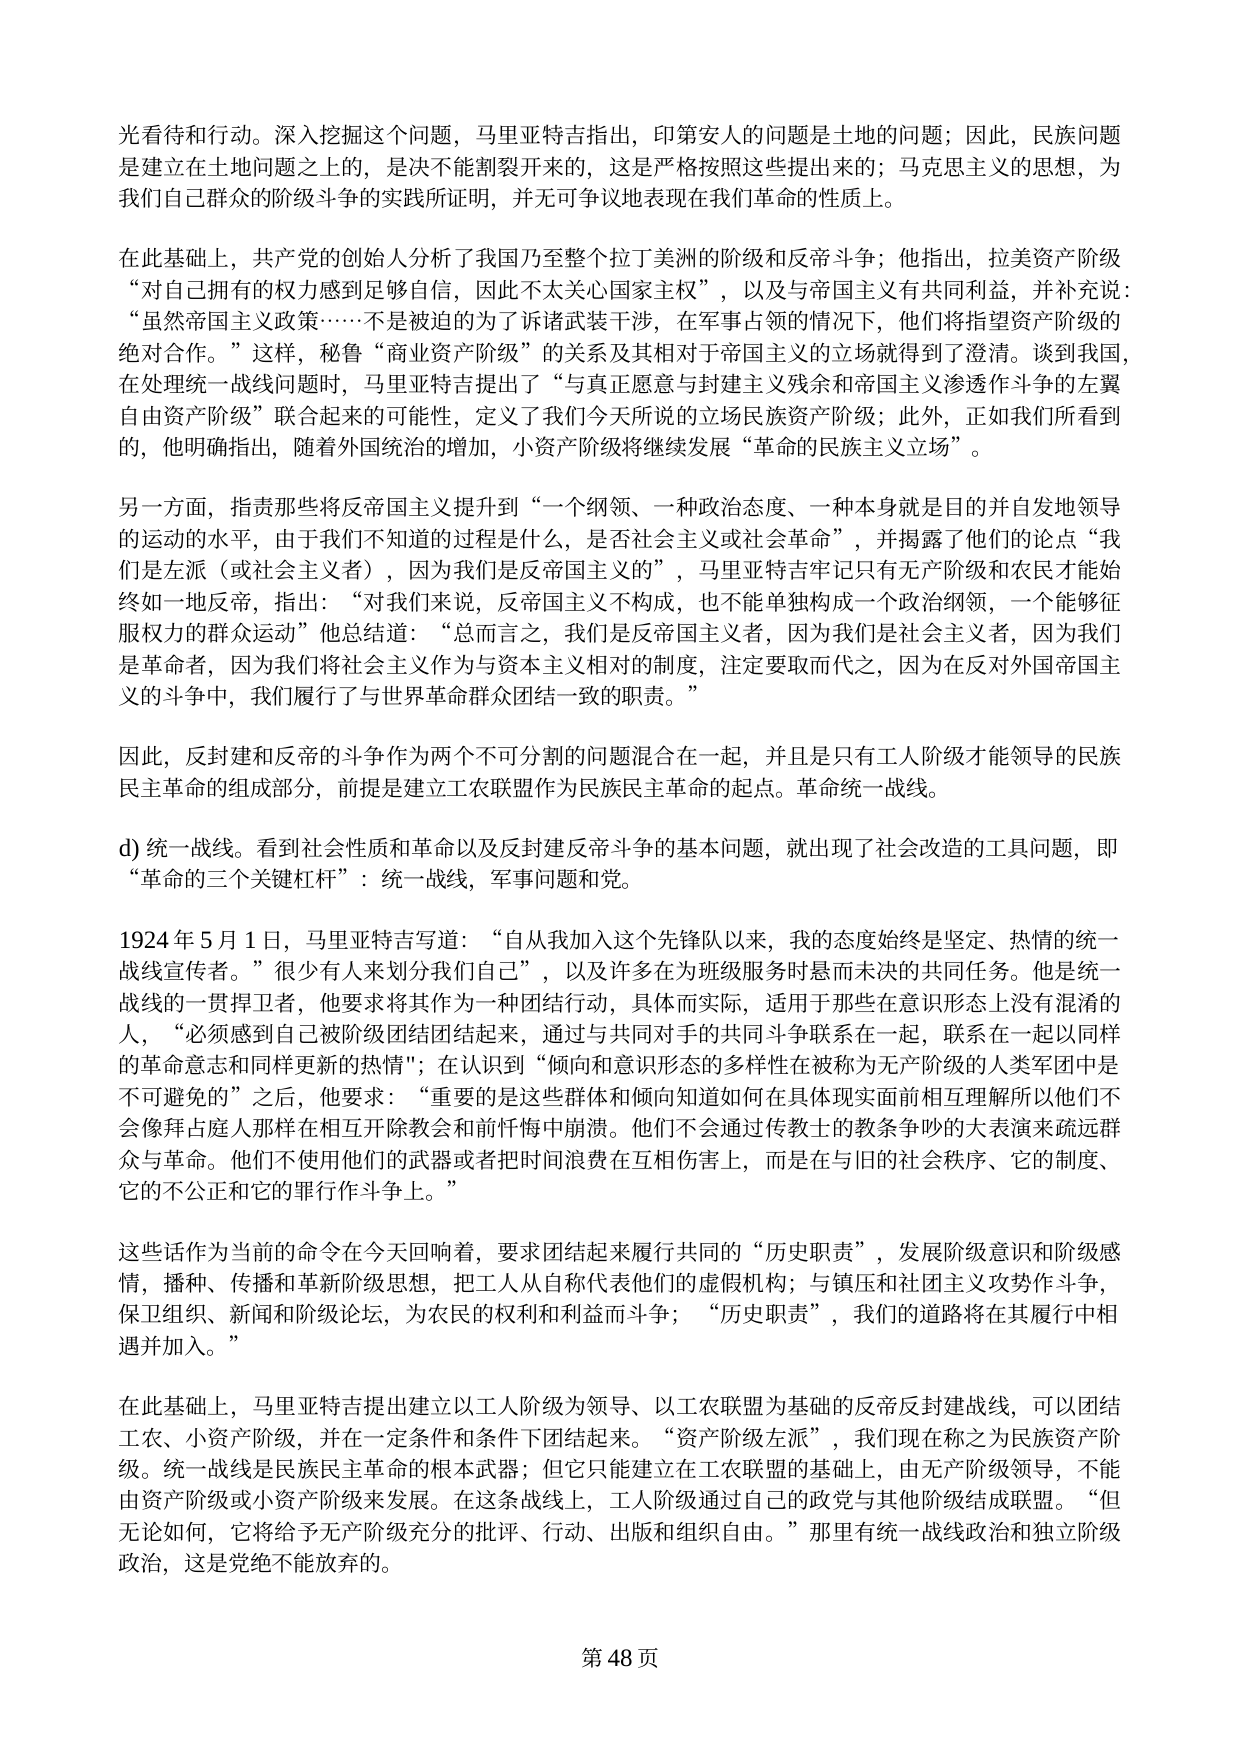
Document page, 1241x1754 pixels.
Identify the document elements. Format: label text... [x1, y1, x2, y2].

text 在此基础上，共产党的创始人分析了我国乃至整个拉丁美洲的阶级和反帝斗争；他指出，拉美资产阶级“对自己拥有的权力感到足够自信，因此不太关心国家主权”，以及与帝国主义有共同利益，并补充说：“虽然帝国主义政策……不是被迫的为了诉诸武装干涉，在军事占领的情况下，他们将指望资产阶级的绝对合作。”这样，秘鲁“商业资产阶级”的关系及其相对于帝国主义的立场就得到了澄清。谈到我国，在处理统一战线问题时，马里亚特吉提出了“与真正愿意与封建主义残余和帝国主义渗透作斗争的左翼自由资产阶级”联合起来的可能性，定义了我们今天所说的立场民族资产阶级；此外，正如我们所看到的，他明确指出，随着外国统治的增加，小资产阶级将继续发展“革命的民族主义立场”。 [118, 242, 1122, 462]
text 另一方面，指责那些将反帝国主义提升到“一个纲领、一种政治态度、一种本身就是目的并自发地领导的运动的水平，由于我们不知道的过程是什么，是否社会主义或社会革命”，并揭露了他们的论点“我们是左派（或社会主义者），因为我们是反帝国主义的”，马里亚特吉牢记只有无产阶级和农民才能始终如一地反帝，指出：“对我们来说，反帝国主义不构成，也不能单独构成一个政治纲领，一个能够征服权力的群众运动”他总结道：“总而言之，我们是反帝国主义者，因为我们是社会主义者，因为我们是革命者，因为我们将社会主义作为与资本主义相对的制度，注定要取而代之，因为在反对外国帝国主义的斗争中，我们履行了与世界革命群众团结一致的职责。” [118, 491, 1122, 711]
text d) 统一战线。看到社会性质和革命以及反封建反帝斗争的基本问题，就出现了社会改造的工具问题，即“革命的三个关键杠杆”：统一战线，军事问题和党。 [118, 831, 1122, 894]
text 光看待和行动。深入挖掘这个问题，马里亚特吉指出，印第安人的问题是土地的问题；因此，民族问题是建立在土地问题之上的，是决不能割裂开来的，这是严格按照这些提出来的；马克思主义的思想，为我们自己群众的阶级斗争的实践所证明，并无可争议地表现在我们革命的性质上。 [118, 118, 1122, 213]
text 在此基础上，马里亚特吉提出建立以工人阶级为领导、以工农联盟为基础的反帝反封建战线，可以团结工农、小资产阶级，并在一定条件和条件下团结起来。“资产阶级左派”，我们现在称之为民族资产阶级。统一战线是民族民主革命的根本武器；但它只能建立在工农联盟的基础上，由无产阶级领导，不能由资产阶级或小资产阶级来发展。在这条战线上，工人阶级通过自己的政党与其他阶级结成联盟。“但无论如何，它将给予无产阶级充分的批评、行动、出版和组织自由。”那里有统一战线政治和独立阶级政治，这是党绝不能放弃的。 [118, 1389, 1122, 1578]
text 因此，反封建和反帝的斗争作为两个不可分割的问题混合在一起，并且是只有工人阶级才能领导的民族民主革命的组成部分，前提是建立工农联盟作为民族民主革命的起点。革命统一战线。 [118, 739, 1122, 802]
text 这些话作为当前的命令在今天回响着，要求团结起来履行共同的“历史职责”，发展阶级意识和阶级感情，播种、传播和革新阶级思想，把工人从自称代表他们的虚假机构；与镇压和社团主义攻势作斗争，保卫组织、新闻和阶级论坛，为农民的权利和利益而斗争； “历史职责”，我们的道路将在其履行中相遇并加入。” [118, 1235, 1122, 1361]
text 1924年5月1日，马里亚特吉写道：“自从我加入这个先锋队以来，我的态度始终是坚定、热情的统一战线宣传者。”很少有人来划分我们自己”，以及许多在为班级服务时悬而未决的共同任务。他是统一战线的一贯捍卫者，他要求将其作为一种团结行动，具体而实际，适用于那些在意识形态上没有混淆的人，“必须感到自己被阶级团结团结起来，通过与共同对手的共同斗争联系在一起，联系在一起以同样的革命意志和同样更新的热情"；在认识到“倾向和意识形态的多样性在被称为无产阶级的人类军团中是不可避免的”之后，他要求：“重要的是这些群体和倾向知道如何在具体现实面前相互理解所以他们不会像拜占庭人那样在相互开除教会和前忏悔中崩溃。他们不会通过传教士的教条争吵的大表演来疏远群众与革命。他们不使用他们的武器或者把时间浪费在互相伤害上，而是在与旧的社会秩序、它的制度、它的不公正和它的罪行作斗争上。” [118, 923, 1122, 1206]
